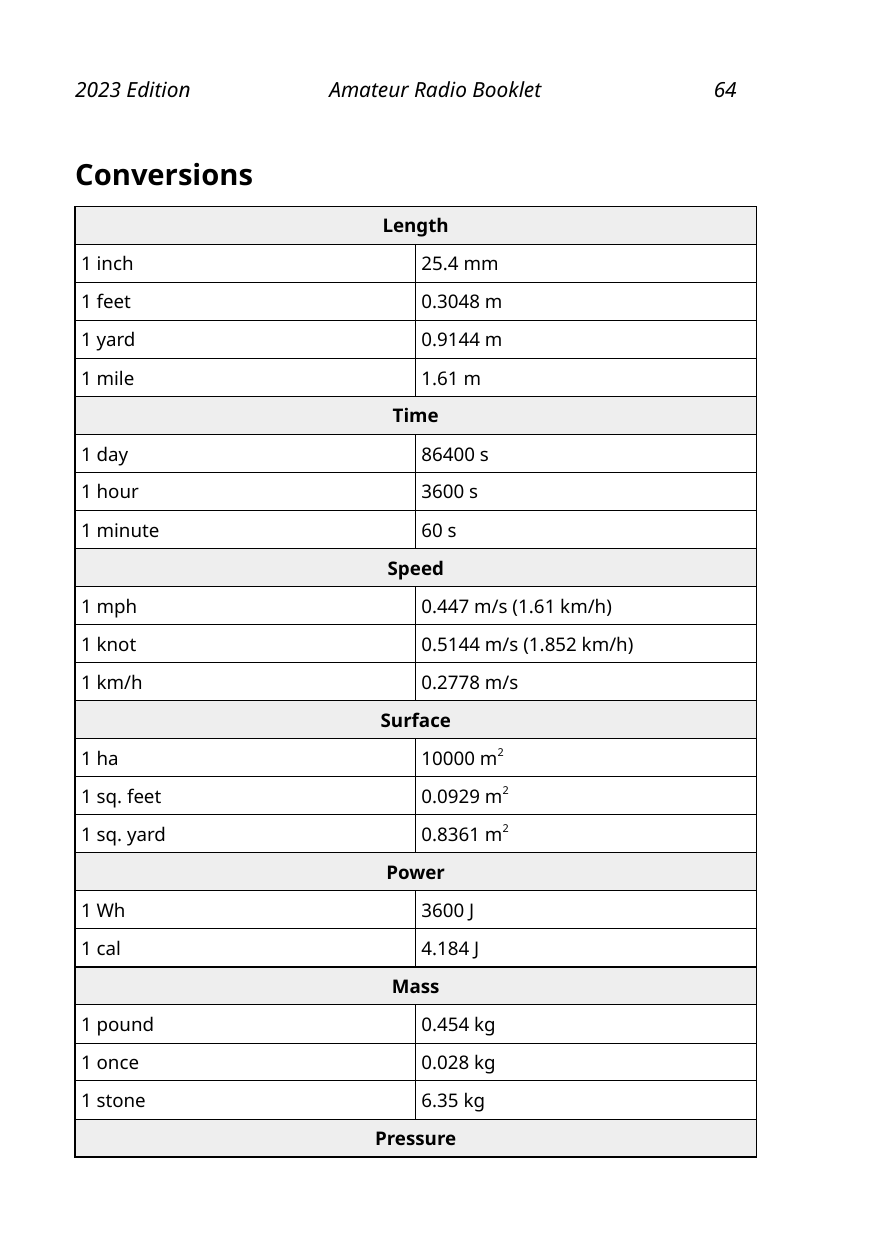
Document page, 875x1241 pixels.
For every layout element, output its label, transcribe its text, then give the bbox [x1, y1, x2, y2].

table_cell 1 ha [76, 739, 415, 776]
table_cell 1 once [76, 1044, 415, 1080]
table_cell Surface [76, 701, 756, 738]
table_cell 1 sq. yard [76, 815, 415, 852]
table_cell Mass [76, 968, 756, 1004]
table_cell 1 day [76, 435, 415, 472]
table_cell 1 inch [76, 245, 415, 282]
table_cell 1 minute [76, 511, 415, 548]
table_cell 1 pound [76, 1005, 415, 1042]
table_cell 3600 s [416, 473, 756, 510]
table_cell Time [76, 397, 756, 434]
table_cell 0.8361 m2 [416, 815, 756, 852]
table_cell 10000 m2 [416, 739, 756, 776]
table_cell 1 stone [76, 1081, 415, 1118]
table_cell 86400 s [416, 435, 756, 472]
table_cell 60 s [416, 511, 756, 548]
table_cell 0.447 m/s (1.61 km/h) [416, 587, 756, 624]
table_cell 1 cal [76, 929, 415, 966]
table_cell Speed [76, 549, 756, 586]
table_cell 1 km/h [76, 663, 415, 700]
table_cell 1 yard [76, 321, 415, 358]
table_cell 1 feet [76, 283, 415, 320]
table_cell 1 mile [76, 359, 415, 396]
table_cell 1 sq. feet [76, 777, 415, 814]
table_cell 4.184 J [416, 929, 756, 966]
table_cell 0.454 kg [416, 1005, 756, 1042]
table_header Length [76, 207, 756, 244]
table_cell 1 Wh [76, 891, 415, 928]
table_cell 0.3048 m [416, 283, 756, 320]
table_cell 0.5144 m/s (1.852 km/h) [416, 625, 756, 662]
table_cell 1 knot [76, 625, 415, 662]
subtitle Conversions [75, 154, 756, 193]
table_cell 3600 J [416, 891, 756, 928]
table_cell Power [76, 853, 756, 890]
table_cell Pressure [76, 1120, 756, 1156]
table_cell 1.61 m [416, 359, 756, 396]
table_cell 0.028 kg [416, 1044, 756, 1080]
table_cell 1 mph [76, 587, 415, 624]
table_cell 0.0929 m2 [416, 777, 756, 814]
table_cell 6.35 kg [416, 1081, 756, 1118]
table_cell 0.9144 m [416, 321, 756, 358]
table_cell 0.2778 m/s [416, 663, 756, 700]
table_cell 25.4 mm [416, 245, 756, 282]
table_cell 1 hour [76, 473, 415, 510]
